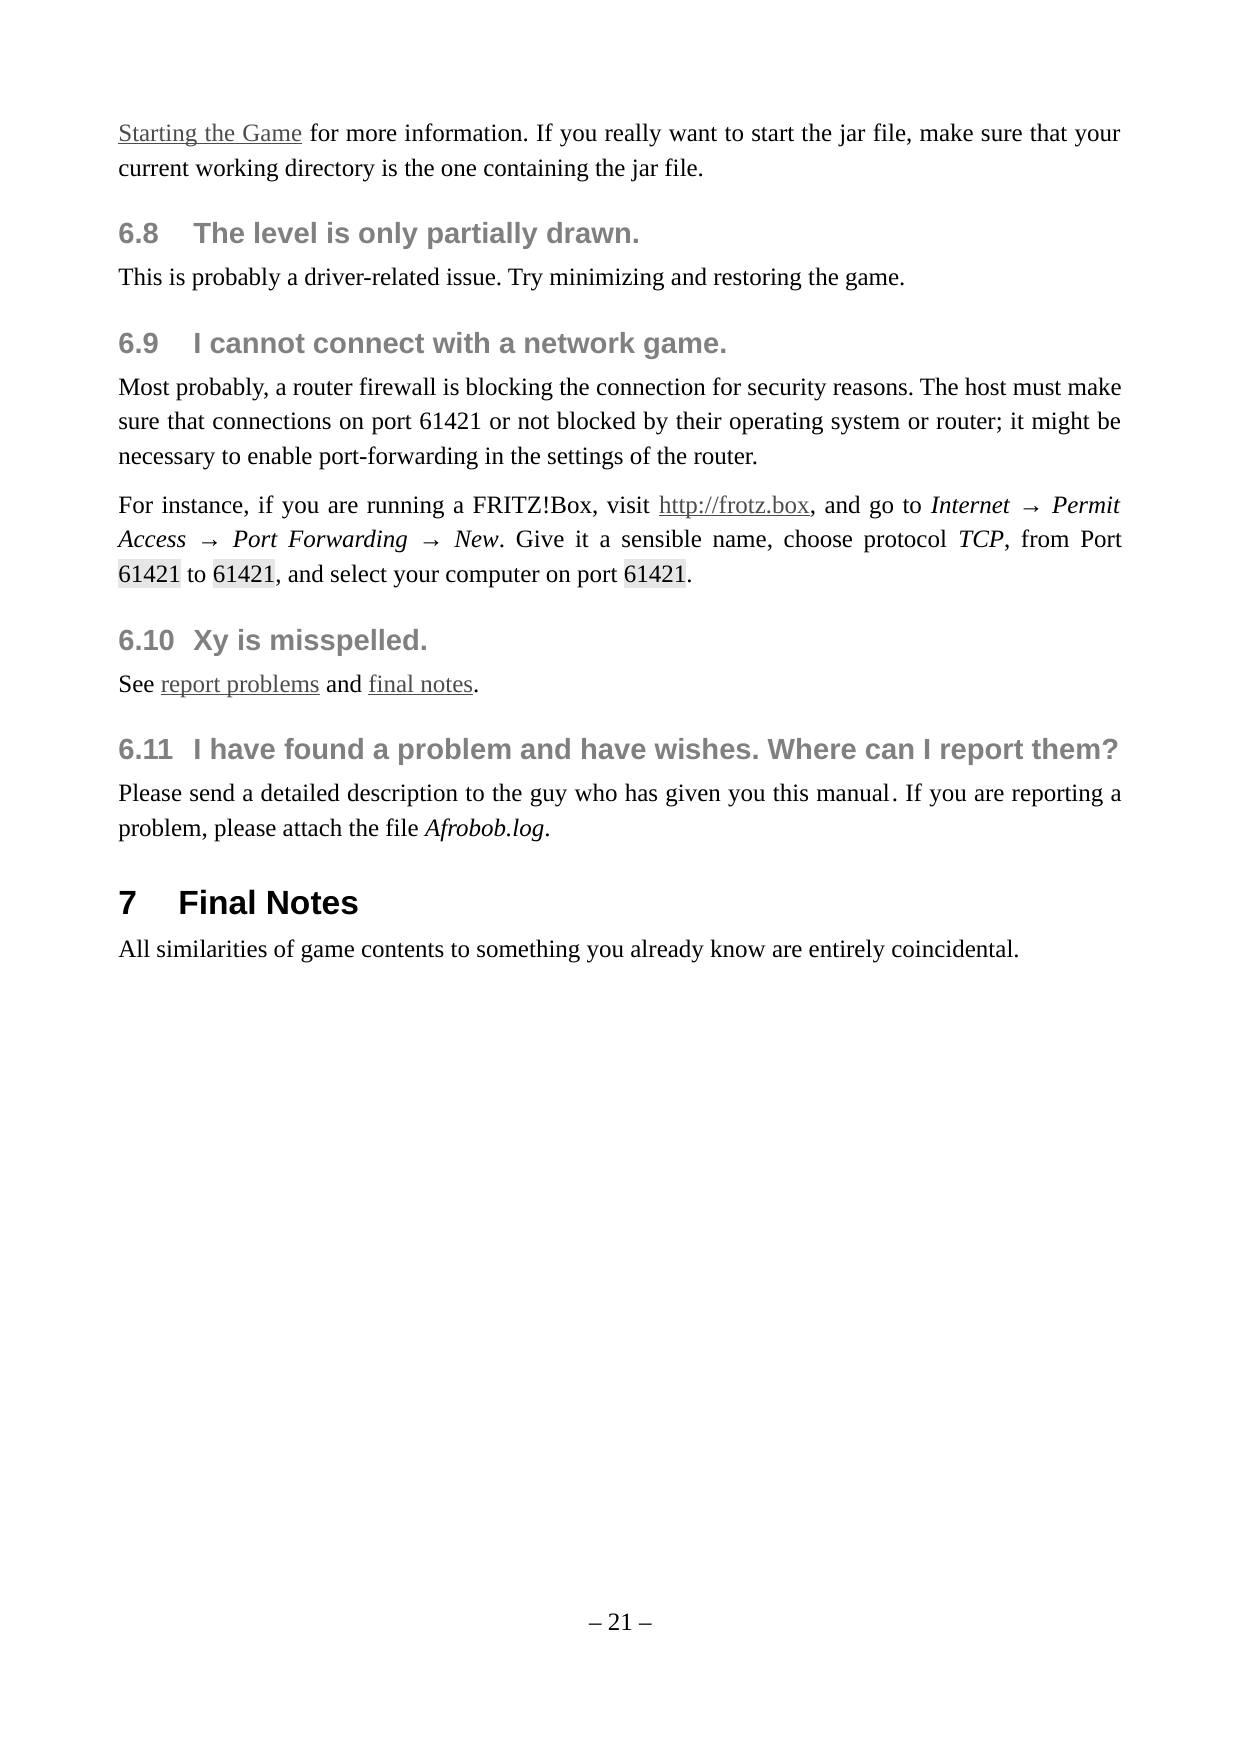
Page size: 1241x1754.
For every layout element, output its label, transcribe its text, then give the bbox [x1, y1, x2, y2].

text This is probably a driver-related issue. Try minimizing and restoring the game. [118, 262, 1122, 291]
text Most probably, a router firewall is blocking the connection for security reasons. The host must make sure that connections on port 61421 or not blocked by their operating system or router; it might be necessary to enable port-forwarding in the settings of the router. [118, 372, 1122, 470]
text For instance, if you are running a FRITZ!Box, visit http://frotz.box, and go to Internet → Permit Access → Port Forwarding → New. Give it a sensible name, choose protocol TCP, from Port 61421 to 61421, and select your computer on port 61421. [118, 490, 1122, 588]
subtitle The level is only partially drawn. [118, 216, 1122, 250]
subtitle I have found a problem and have wishes. Where can I report them? [118, 732, 1122, 766]
text See report problems and final notes. [118, 669, 1122, 697]
subtitle Xy is misspelled. [118, 623, 1122, 656]
text Please send a detailed description to the guy who has given you this manual. If you are reporting a problem, please attach the file Afrobob.log. [118, 778, 1122, 842]
text All similarities of game contents to something you already know are entirely coincidental. [118, 934, 1122, 963]
subtitle I cannot connect with a network game. [118, 326, 1122, 359]
subtitle Final Notes [118, 883, 1122, 921]
text Starting the Game for more information. If you really want to start the jar file, make sure that your current working directory is the one containing the jar file. [118, 118, 1122, 181]
